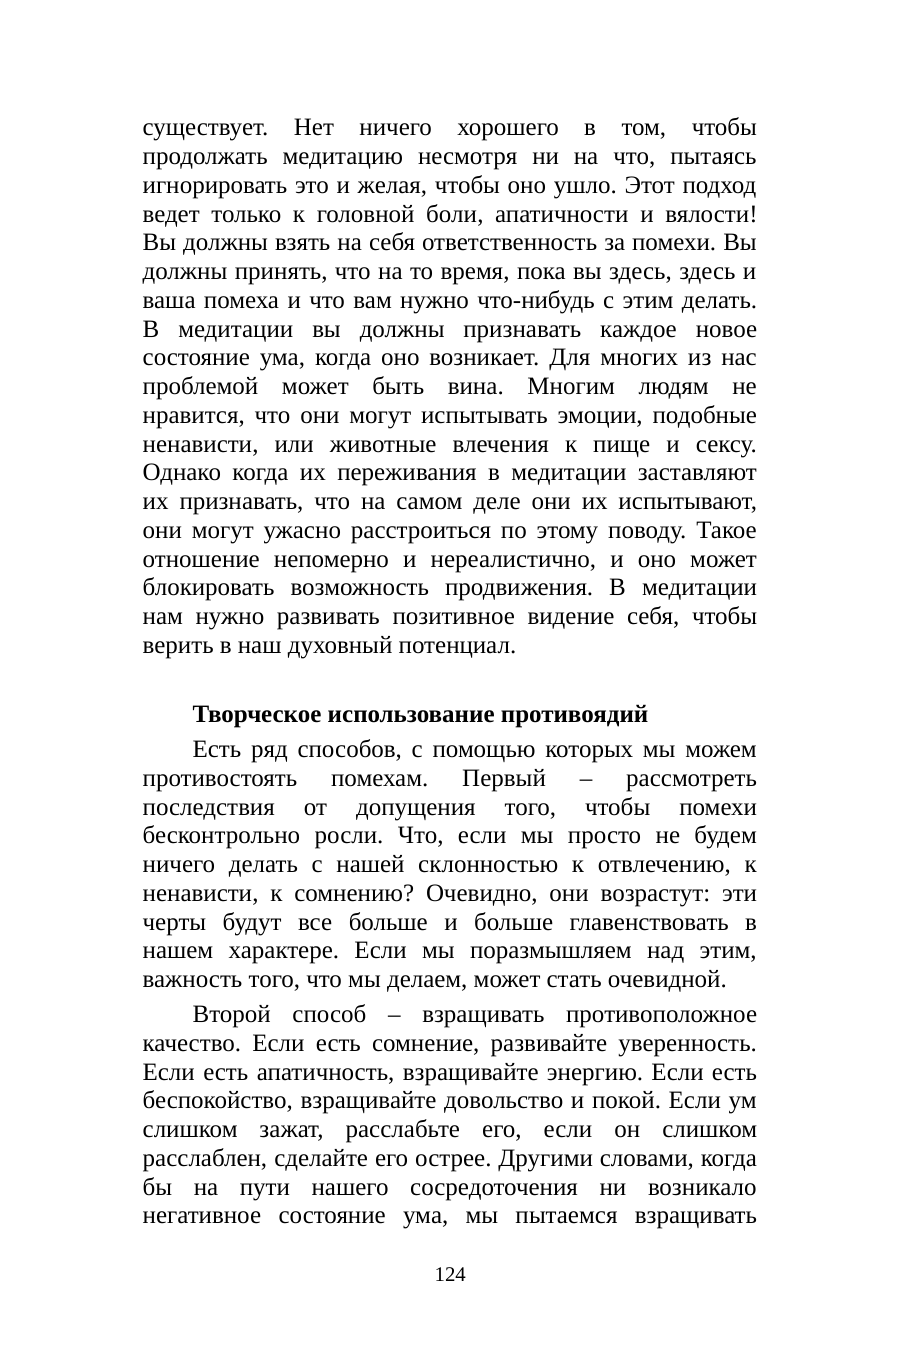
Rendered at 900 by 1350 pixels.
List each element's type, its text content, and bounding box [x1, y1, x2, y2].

subtitle Творческое использование противоядий [142, 699, 757, 728]
text Второй способ – взращивать противоположное качество. Если есть сомнение, развивайте уверенность. Если есть апатичность, взращивайте энергию. Если есть беспокойство, взращивайте довольство и покой. Если ум слишком зажат, расслабьте его, если он слишком расслаблен, сделайте его острее. Другими словами, когда бы на пути нашего сосредоточения ни возникало негативное состояние ума, мы пытаемся взращивать [142, 999, 757, 1229]
text Есть ряд способов, с помощью которых мы можем противостоять помехам. Первый – рассмотреть последствия от допущения того, чтобы помехи бесконтрольно росли. Что, если мы просто не будем ничего делать с нашей склонностью к отвлечению, к ненависти, к сомнению? Очевидно, они возрастут: эти черты будут все больше и больше главенствовать в нашем характере. Если мы поразмышляем над этим, важность того, что мы делаем, может стать очевидной. [142, 734, 757, 993]
text существует. Нет ничего хорошего в том, чтобы продолжать медитацию несмотря ни на что, пытаясь игнорировать это и желая, чтобы оно ушло. Этот подход ведет только к головной боли, апатичности и вялости! Вы должны взять на себя ответственность за помехи. Вы должны принять, что на то время, пока вы здесь, здесь и ваша помеха и что вам нужно что-нибудь с этим делать. В медитации вы должны признавать каждое новое состояние ума, когда оно возникает. Для многих из нас проблемой может быть вина. Многим людям не нравится, что они могут испытывать эмоции, подобные ненависти, или животные влечения к пище и сексу. Однако когда их переживания в медитации заставляют их признавать, что на самом деле они их испытывают, они могут ужасно расстроиться по этому поводу. Такое отношение непомерно и нереалистично, и оно может блокировать возможность продвижения. В медитации нам нужно развивать позитивное видение себя, чтобы верить в наш духовный потенциал. [142, 112, 757, 659]
